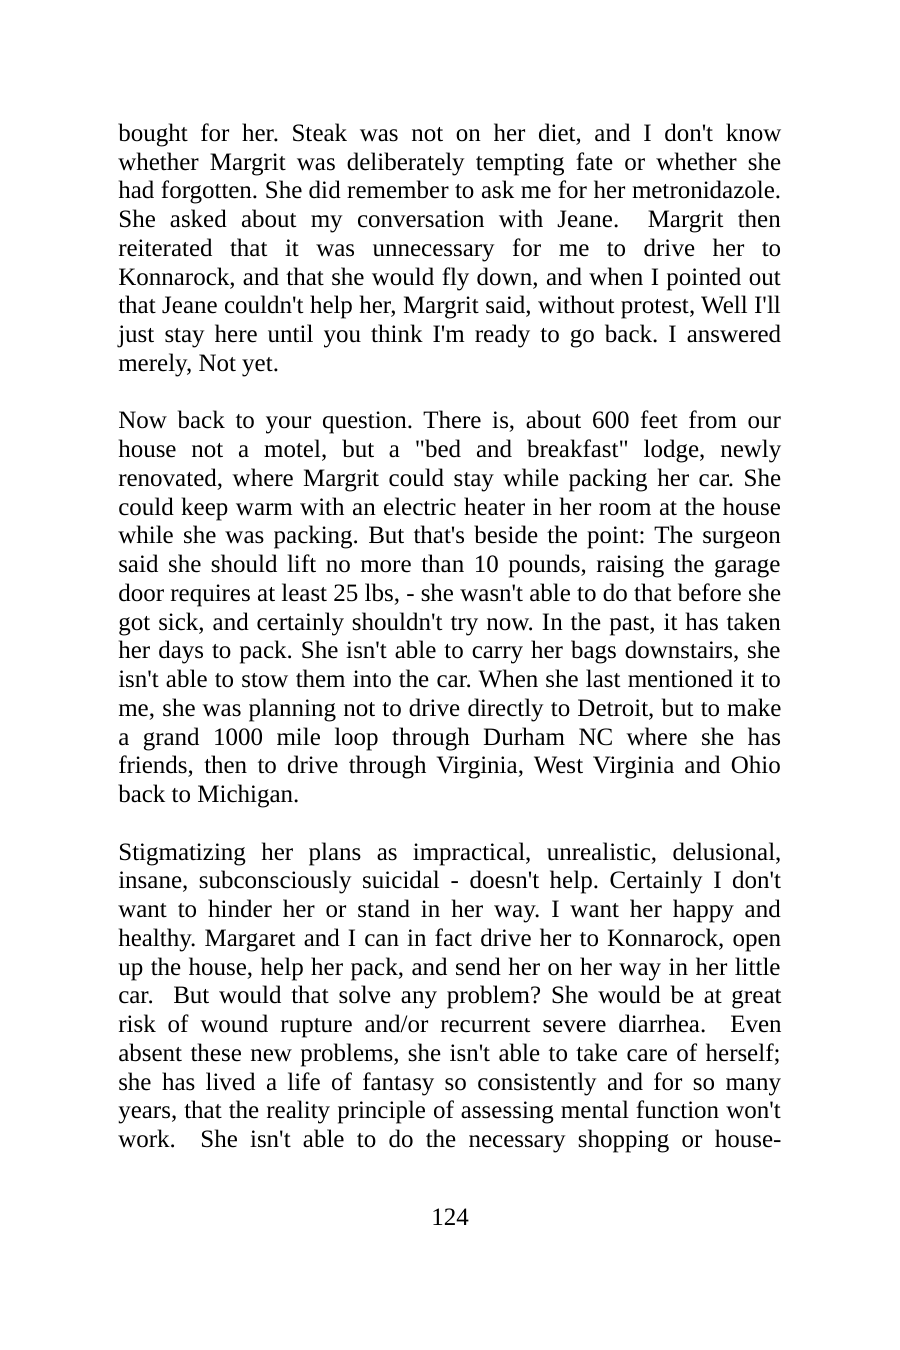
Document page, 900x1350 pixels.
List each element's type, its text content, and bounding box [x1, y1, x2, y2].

text bought for her. Steak was not on her diet, and I don't know whether Margrit was deliberately tempting fate or whether she had forgotten. She did remember to ask me for her metronidazole. She asked about my conversation with Jeane. Margrit then reiterated that it was unnecessary for me to drive her to Konnarock, and that she would fly down, and when I pointed out that Jeane couldn't help her, Margrit said, without protest, Well I'll just stay here until you think I'm ready to go back. I answered merely, Not yet. [118, 118, 782, 377]
text Stigmatizing her plans as impractical, unrealistic, delusional, insane, subconsciously suicidal - doesn't help. Certainly I don't want to hinder her or stand in her way. I want her happy and healthy. Margaret and I can in fact drive her to Konnarock, open up the house, help her pack, and send her on her way in her little car. But would that solve any problem? She would be at great risk of wound rupture and/or recurrent severe diarrhea. Even absent these new problems, she isn't able to take care of herself; she has lived a life of fantasy so consistently and for so many years, that the reality principle of assessing mental function won't work. She isn't able to do the necessary shopping or house- [118, 837, 782, 1153]
text Now back to your question. There is, about 600 feet from our house not a motel, but a "bed and breakfast" lodge, newly renovated, where Margrit could stay while packing her car. She could keep warm with an electric heater in her room at the house while she was packing. But that's beside the point: The surgeon said she should lift no more than 10 pounds, raising the garage door requires at least 25 lbs, - she wasn't able to do that before she got sick, and certainly shouldn't try now. In the past, it has taken her days to pack. She isn't able to carry her bags downstairs, she isn't able to stow them into the car. When she last mentioned it to me, she was planning not to drive directly to Detroit, but to make a grand 1000 mile loop through Durham NC where she has friends, then to drive through Virginia, West Virginia and Ohio back to Michigan. [118, 406, 782, 808]
